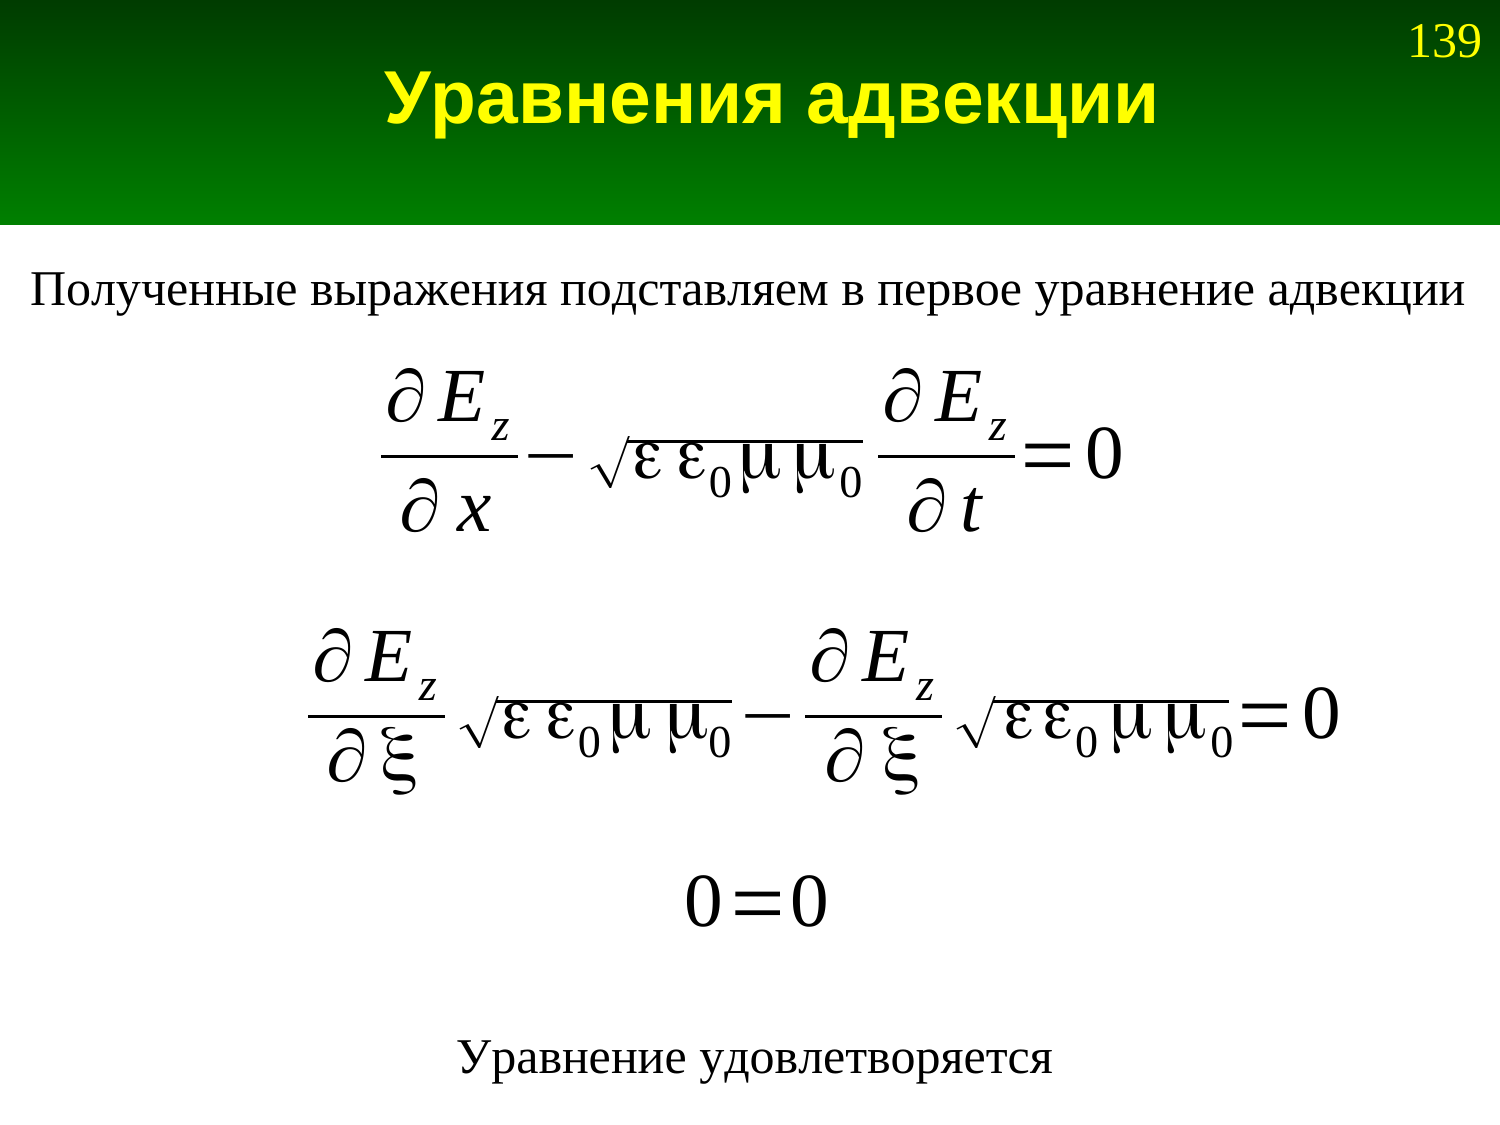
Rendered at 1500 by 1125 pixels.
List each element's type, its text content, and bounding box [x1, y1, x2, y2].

chart [356, 354, 1144, 549]
chart [283, 614, 1359, 799]
text_box Полученные выражения подставляем в первое уравнение адвекции [15, 248, 1481, 323]
title Уравнения адвекции [123, 0, 1399, 192]
text_box Уравнение удовлетворяется [441, 1015, 1068, 1091]
chart [664, 859, 851, 945]
